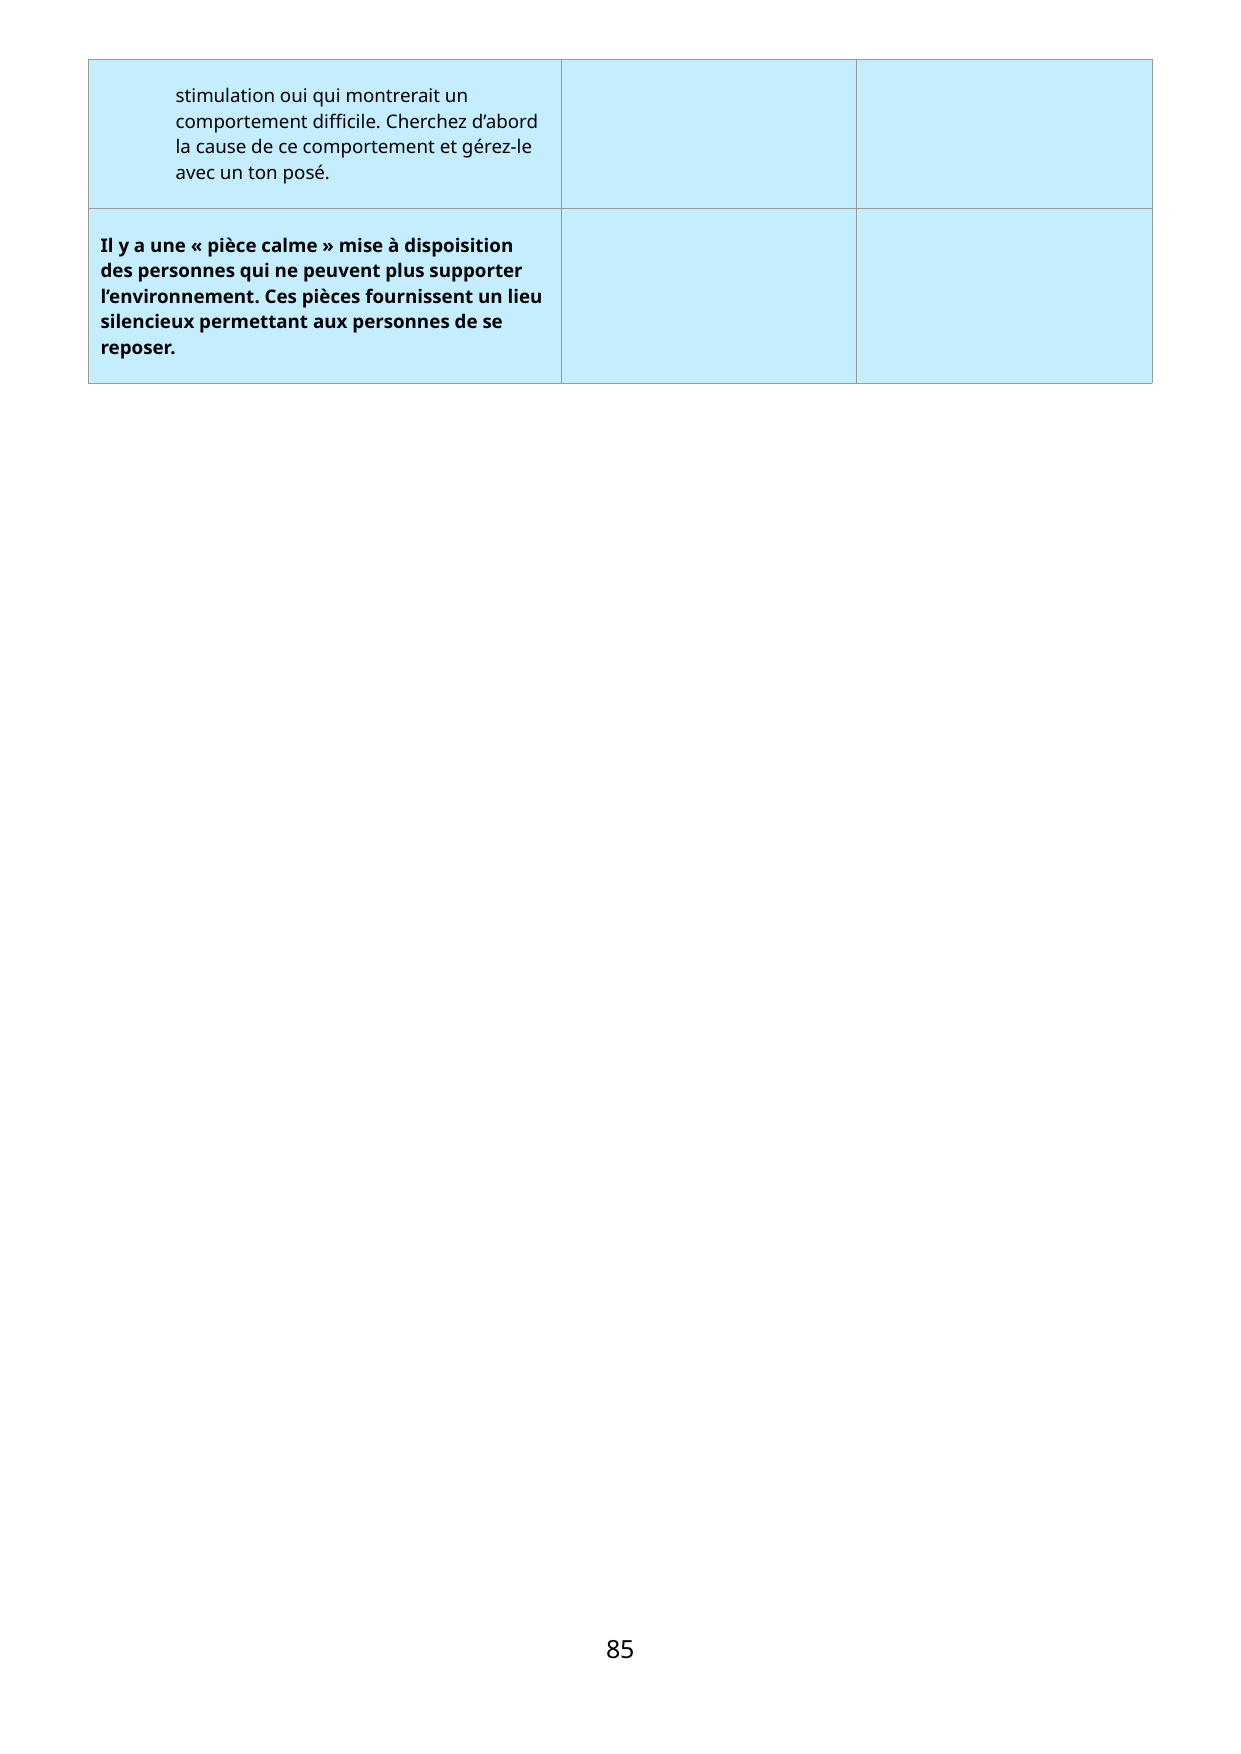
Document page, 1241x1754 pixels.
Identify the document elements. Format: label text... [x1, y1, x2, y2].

table_cell stimulation oui qui montrerait un comportement difficile. Cherchez d’abord la cause de ce comportement et gérez-le avec un ton posé. [89, 60, 561, 208]
table_cell [562, 209, 856, 383]
table_cell Il y a une « pièce calme » mise à dispoisition des personnes qui ne peuvent plus supporter l’environnement. Ces pièces fournissent un lieu silencieux permettant aux personnes de se reposer. [89, 209, 561, 383]
table_cell [857, 209, 1152, 383]
table_cell [562, 60, 856, 208]
table_cell [857, 60, 1152, 208]
